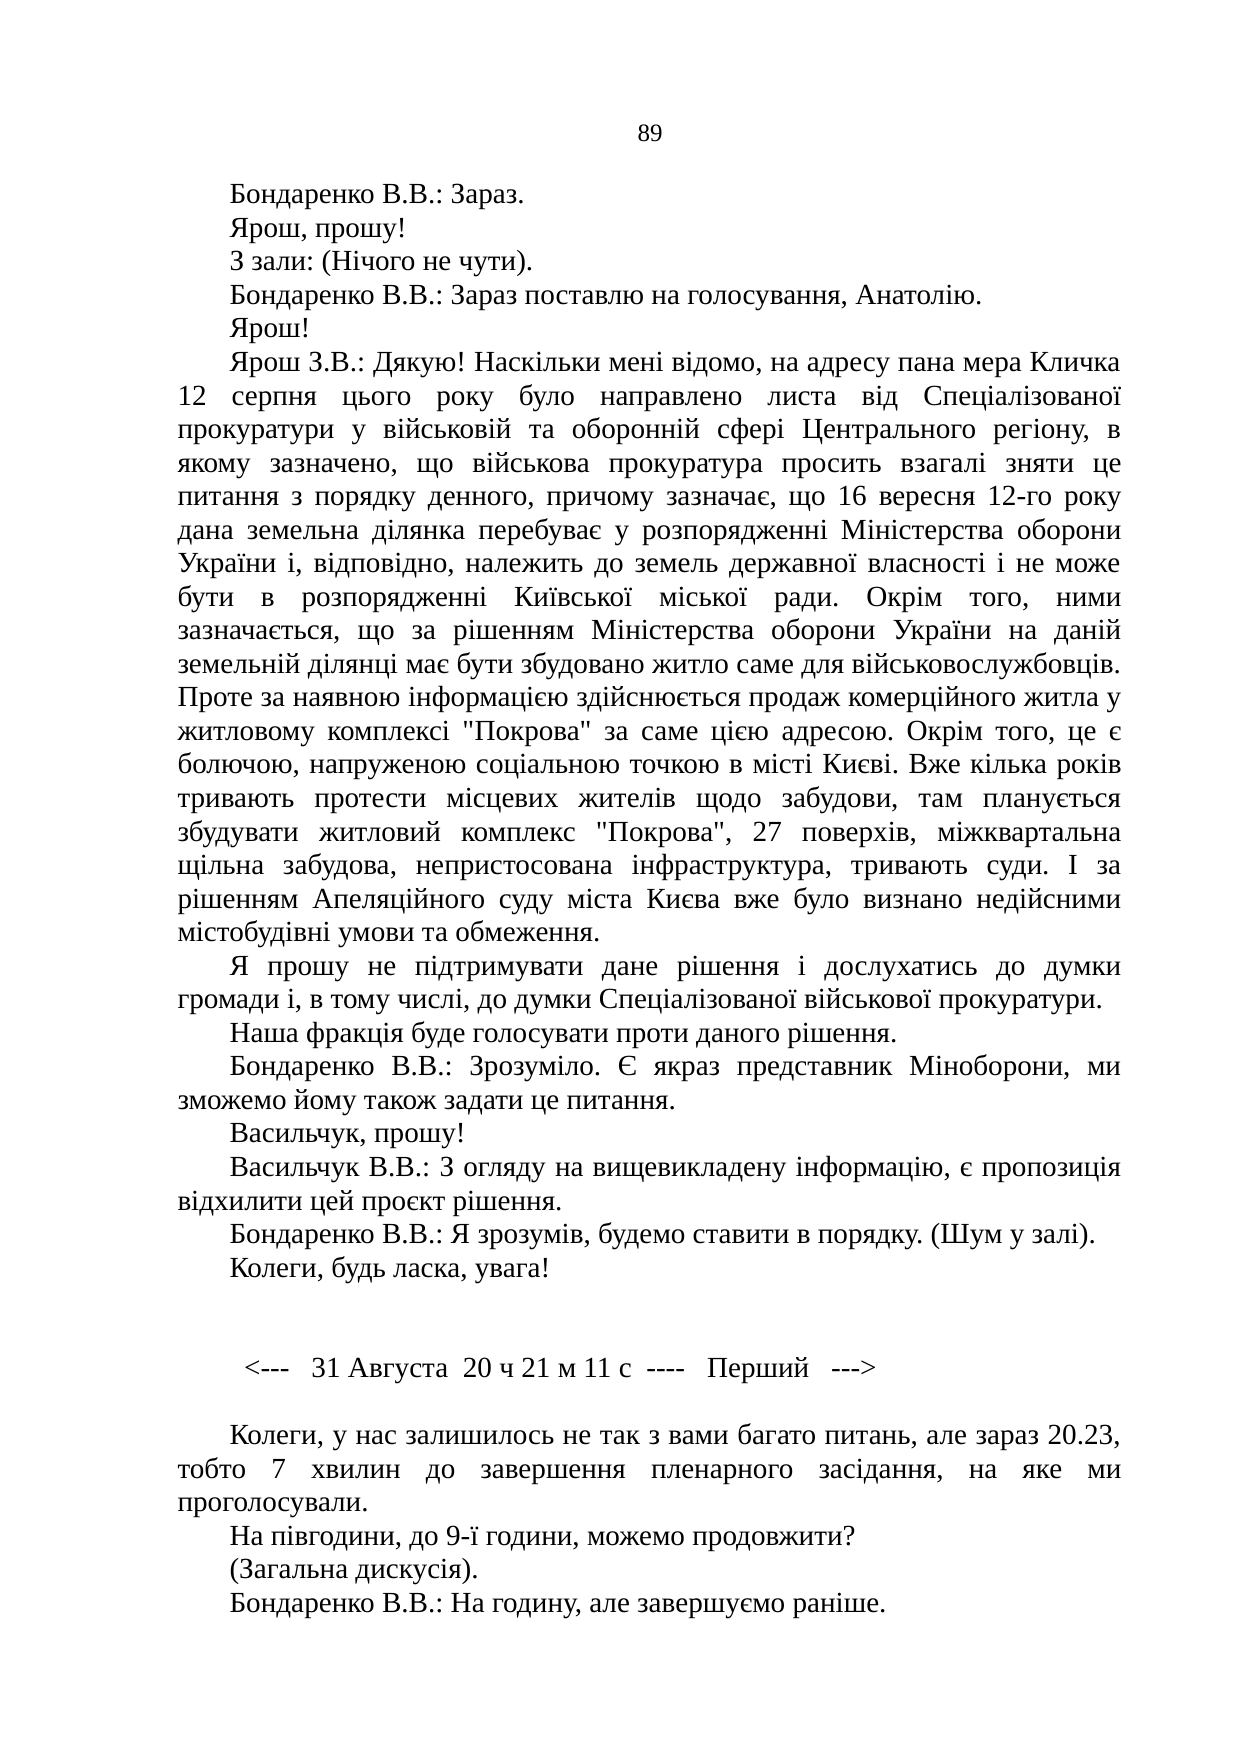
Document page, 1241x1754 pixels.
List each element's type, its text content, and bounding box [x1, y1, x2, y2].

text Бондаренко В.В.: Зараз. [177, 176, 1122, 210]
text Васильчук, прошу! [177, 1116, 1122, 1149]
text Бондаренко В.В.: Зрозуміло. Є якраз представник Міноборони, ми зможемо йому також задати це питання. [177, 1048, 1122, 1116]
text Бондаренко В.В.: На годину, але завершуємо раніше. [177, 1585, 1122, 1619]
text Наша фракція буде голосувати проти даного рішення. [177, 1015, 1122, 1048]
text Колеги, у нас залишилось не так з вами багато питань, але зараз 20.23, тобто 7 хвилин до завершення пленарного засідання, на яке ми проголосували. [177, 1417, 1122, 1518]
text Бондаренко В.В.: Я зрозумів, будемо ставити в порядку. (Шум у залі). [177, 1216, 1122, 1250]
text Я прошу не підтримувати дане рішення і дослухатись до думки громади і, в тому числі, до думки Спеціалізованої військової прокуратури. [177, 948, 1122, 1015]
text На півгодини, до 9-ї години, можемо продовжити? [177, 1518, 1122, 1552]
text Ярош! [177, 311, 1122, 344]
text Колеги, будь ласка, увага! [177, 1250, 1122, 1283]
text Ярош З.В.: Дякую! Наскільки мені відомо, на адресу пана мера Кличка 12 серпня цього року було направлено листа від Спеціалізованої прокуратури у військовій та оборонній сфері Центрального регіону, в якому зазначено, що військова прокуратура просить взагалі зняти це питання з порядку денного, причому зазначає, що 16 вересня 12-го року дана земельна ділянка перебуває у розпорядженні Міністерства оборони України і, відповідно, належить до земель державної власності і не може бути в розпорядженні Київської міської ради. Окрім того, ними зазначається, що за рішенням Міністерства оборони України на даній земельній ділянці має бути збудовано житло саме для військовослужбовців. Проте за наявною інформацією здійснюється продаж комерційного житла у житловому комплексі "Покрова" за саме цією адресою. Окрім того, це є болючою, напруженою соціальною точкою в місті Києві. Вже кілька років тривають протести місцевих жителів щодо забудови, там планується збудувати житловий комплекс "Покрова", 27 поверхів, міжквартальна щільна забудова, непристосована інфраструктура, тривають суди. І за рішенням Апеляційного суду міста Києва вже було визнано недійсними містобудівні умови та обмеження. [177, 344, 1122, 948]
text Ярош, прошу! [177, 210, 1122, 243]
text <--- 31 Августа 20 ч 21 м 11 с ---- Перший ---> [177, 1350, 1122, 1384]
text Бондаренко В.В.: Зараз поставлю на голосування, Анатолію. [177, 277, 1122, 311]
text (Загальна дискусія). [177, 1552, 1122, 1585]
text З зали: (Нічого не чути). [177, 243, 1122, 277]
text Васильчук В.В.: З огляду на вищевикладену інформацію, є пропозиція відхилити цей проєкт рішення. [177, 1149, 1122, 1216]
